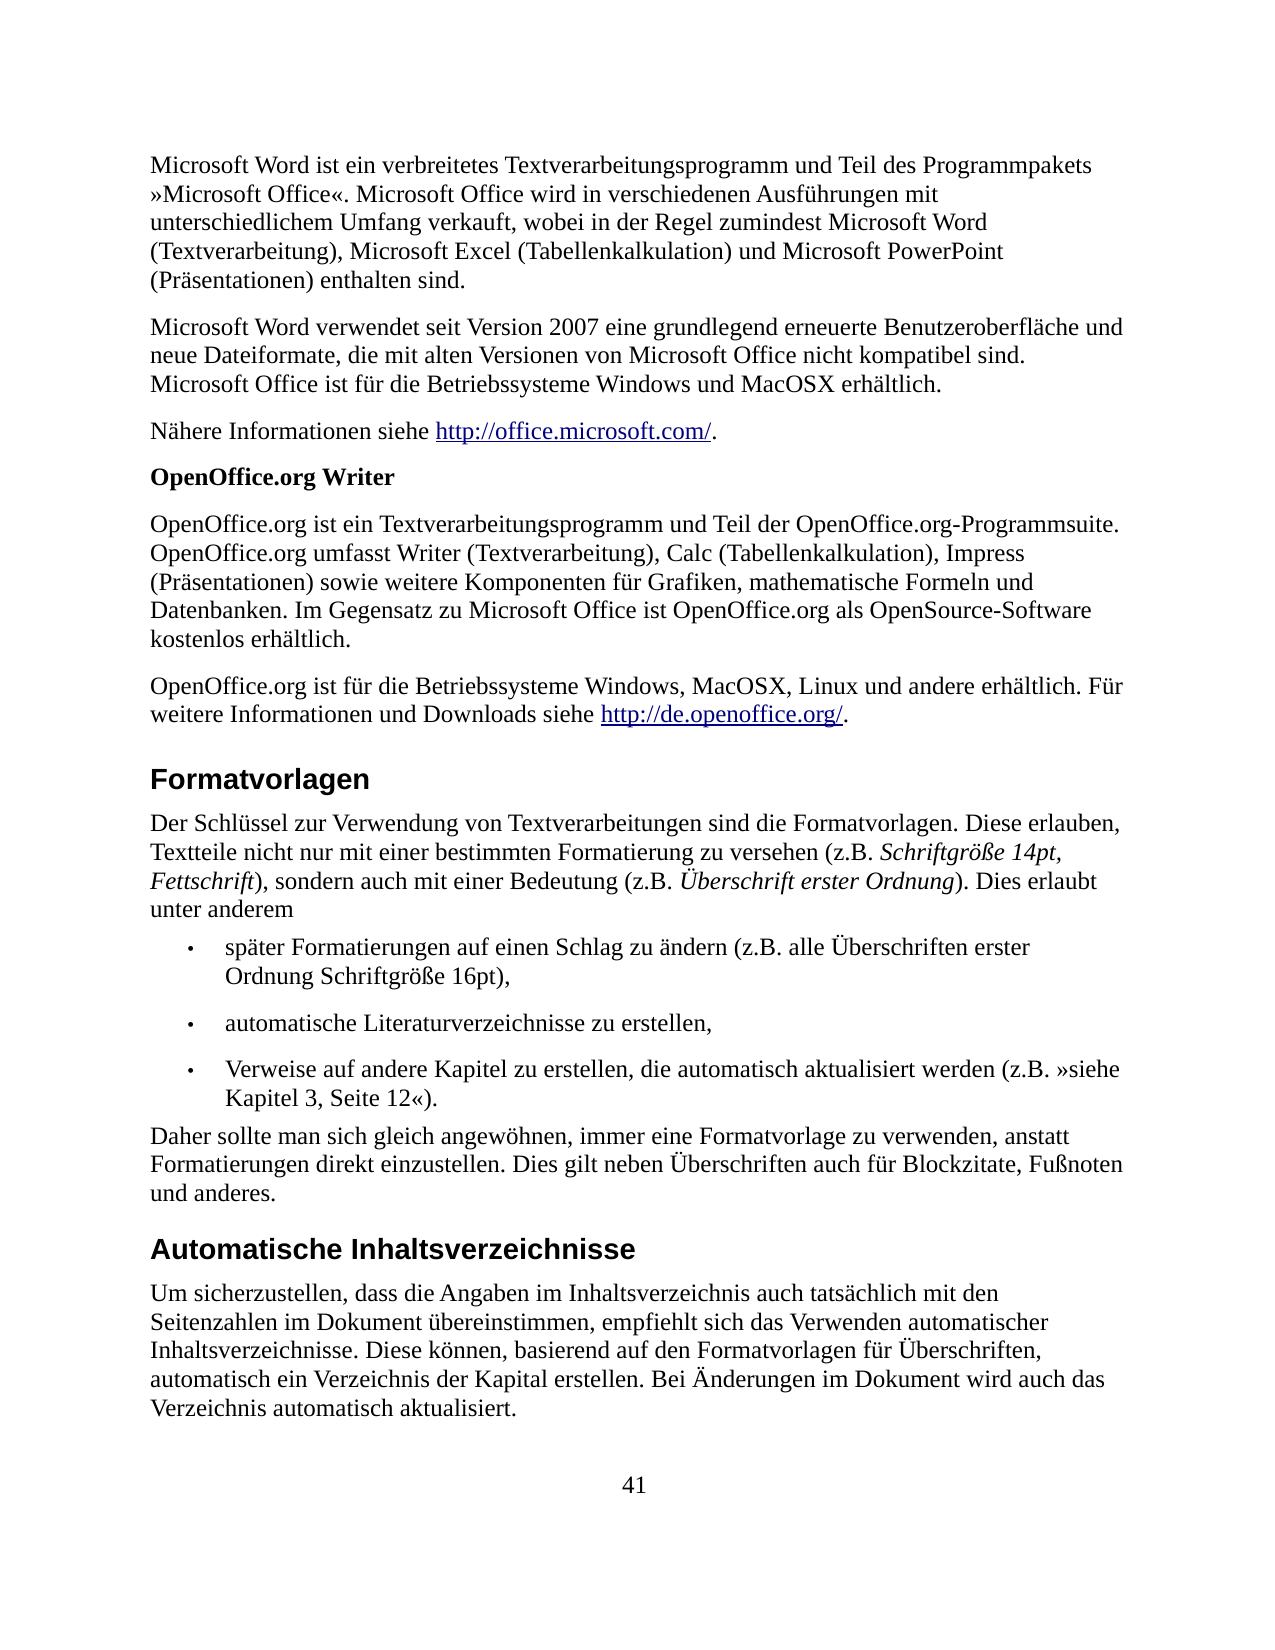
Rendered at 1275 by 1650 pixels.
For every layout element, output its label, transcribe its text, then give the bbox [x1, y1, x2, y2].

text Der Schlüssel zur Verwendung von Textverarbeitungen sind die Formatvorlagen. Diese erlauben, Textteile nicht nur mit einer bestimmten Formatierung zu versehen (z.B. Schriftgröße 14pt, Fettschrift), sondern auch mit einer Bedeutung (z.B. Überschrift erster Ordnung). Dies erlaubt unter anderem [150, 808, 1125, 923]
list automatische Literaturverzeichnisse zu erstellen, [187, 1008, 1125, 1036]
text OpenOffice.org ist für die Betriebssysteme Windows, MacOSX, Linux und andere erhältlich. Für weitere Informationen und Downloads siehe http://de.openoffice.org/. [150, 671, 1125, 728]
list Verweise auf andere Kapitel zu erstellen, die automatisch aktualisiert werden (z.B. »siehe Kapitel 3, Seite 12«). [187, 1054, 1125, 1112]
text OpenOffice.org Writer [150, 462, 1125, 491]
list später Formatierungen auf einen Schlag zu ändern (z.B. alle Überschriften erster Ordnung Schriftgröße 16pt), [187, 932, 1125, 990]
subtitle Automatische Inhaltsverzeichnisse [150, 1232, 1125, 1266]
text OpenOffice.org ist ein Textverarbeitungsprogramm und Teil der OpenOffice.org-Programmsuite. OpenOffice.org umfasst Writer (Textverarbeitung), Calc (Tabellenkalkulation), Impress (Präsentationen) sowie weitere Komponenten für Grafiken, mathematische Formeln und Datenbanken. Im Gegensatz zu Microsoft Office ist OpenOffice.org als OpenSource-Software kostenlos erhältlich. [150, 509, 1125, 653]
text Daher sollte man sich gleich angewöhnen, immer eine Formatvorlage zu verwenden, anstatt Formatierungen direkt einzustellen. Dies gilt neben Überschriften auch für Blockzitate, Fußnoten und anderes. [150, 1121, 1125, 1207]
text Microsoft Word ist ein verbreitetes Textverarbeitungsprogramm und Teil des Programmpakets »Microsoft Office«. Microsoft Office wird in verschiedenen Ausführungen mit unterschiedlichem Umfang verkauft, wobei in der Regel zumindest Microsoft Word (Textverarbeitung), Microsoft Excel (Tabellenkalkulation) und Microsoft PowerPoint (Präsentationen) enthalten sind. [150, 150, 1125, 294]
text Microsoft Word verwendet seit Version 2007 eine grundlegend erneuerte Benutzeroberfläche und neue Dateiformate, die mit alten Versionen von Microsoft Office nicht kompatibel sind. Microsoft Office ist für die Betriebssysteme Windows und MacOSX erhältlich. [150, 312, 1125, 398]
subtitle Formatvorlagen [150, 762, 1125, 796]
text Um sicherzustellen, dass die Angaben im Inhaltsverzeichnis auch tatsächlich mit den Seitenzahlen im Dokument übereinstimmen, empfiehlt sich das Verwenden automatischer Inhaltsverzeichnisse. Diese können, basierend auf den Formatvorlagen für Überschriften, automatisch ein Verzeichnis der Kapital erstellen. Bei Änderungen im Dokument wird auch das Verzeichnis automatisch aktualisiert. [150, 1278, 1125, 1422]
text Nähere Informationen siehe http://office.microsoft.com/. [150, 416, 1125, 444]
